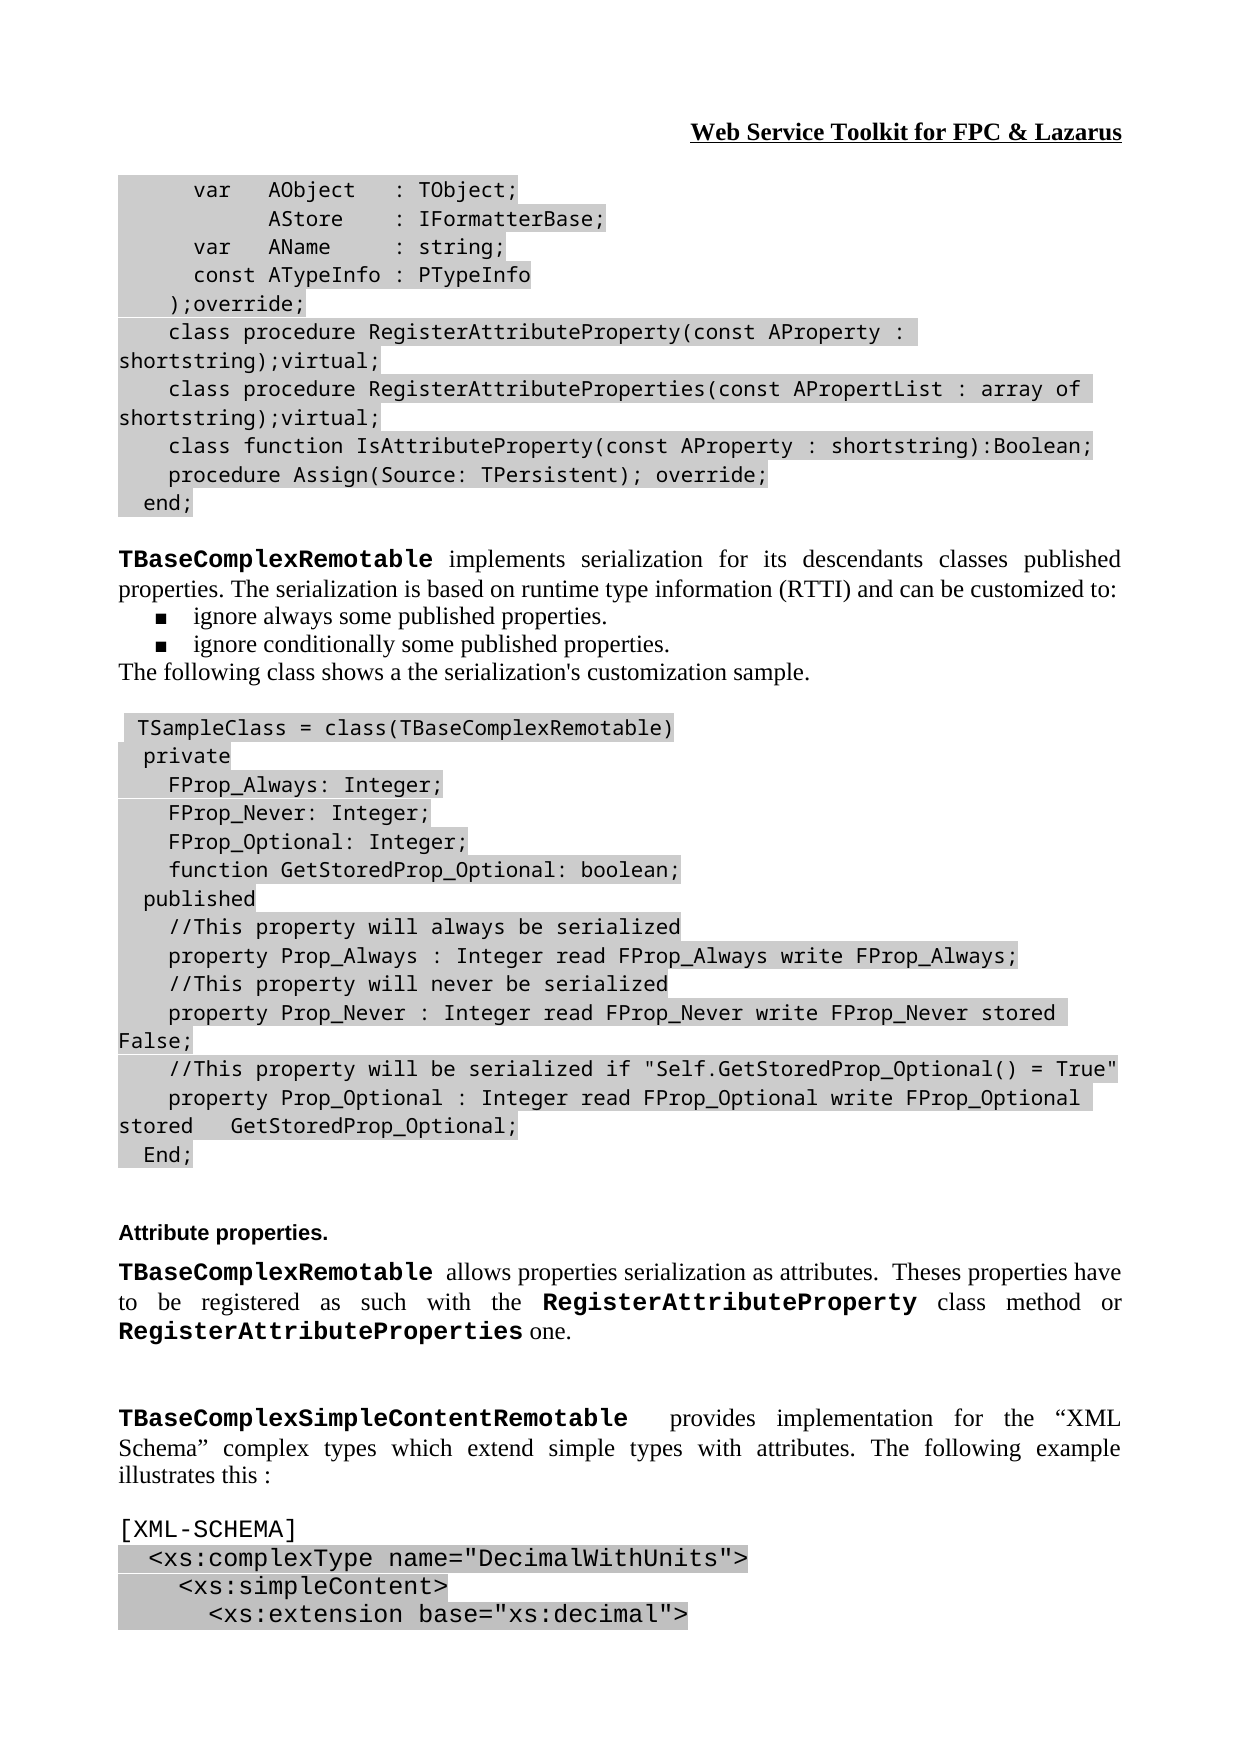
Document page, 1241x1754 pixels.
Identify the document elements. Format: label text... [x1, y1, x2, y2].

text TSampleClass = class(TBaseComplexRemotable) [118, 713, 1122, 742]
subtitle Attribute properties. [118, 1221, 1122, 1245]
text //This property will be serialized if "Self.GetStoredProp_Optional() = True" [118, 1054, 1122, 1083]
text End; [118, 1140, 1122, 1168]
text );override; [118, 289, 1122, 317]
text <xs:extension base="xs:decimal"> [118, 1602, 1122, 1630]
text TBaseComplexRemotable implements serialization for its descendants classes published properties. The serialization is based on runtime type information (RTTI) and can be customized to: [118, 545, 1122, 602]
text var AObject : TObject; [118, 175, 1122, 204]
text AStore : IFormatterBase; [118, 204, 1122, 232]
text function GetStoredProp_Optional: boolean; [118, 855, 1122, 884]
text FProp_Never: Integer; [118, 798, 1122, 827]
text //This property will always be serialized [118, 912, 1122, 941]
list ignore always some published properties. [156, 602, 1122, 630]
text <xs:complexType name="DecimalWithUnits"> [118, 1545, 1122, 1573]
text [XML-SCHEMA] [118, 1517, 1122, 1545]
list ignore conditionally some published properties. [156, 630, 1122, 658]
text property Prop_Never : Integer read FProp_Never write FProp_Never stored False; [118, 998, 1122, 1054]
text property Prop_Optional : Integer read FProp_Optional write FProp_Optional stored GetStoredProp_Optional; [118, 1083, 1122, 1140]
text const ATypeInfo : PTypeInfo [118, 261, 1122, 289]
text class procedure RegisterAttributeProperty(const AProperty : shortstring);virtual; [118, 317, 1122, 374]
text end; [118, 488, 1122, 517]
text property Prop_Always : Integer read FProp_Always write FProp_Always; [118, 941, 1122, 969]
text <xs:simpleContent> [118, 1573, 1122, 1602]
text The following class shows a the serialization's customization sample. [118, 658, 1122, 686]
text class procedure RegisterAttributeProperties(const APropertList : array of shortstring);virtual; [118, 374, 1122, 431]
text //This property will never be serialized [118, 969, 1122, 998]
text procedure Assign(Source: TPersistent); override; [118, 460, 1122, 488]
text class function IsAttributeProperty(const AProperty : shortstring):Boolean; [118, 431, 1122, 460]
text var AName : string; [118, 232, 1122, 261]
text FProp_Optional: Integer; [118, 827, 1122, 855]
text TBaseComplexSimpleContentRemotable provides implementation for the “XML Schema” complex types which extend simple types with attributes. The following example illustrates this : [118, 1404, 1122, 1489]
text private [118, 742, 1122, 770]
text FProp_Always: Integer; [118, 770, 1122, 798]
text published [118, 884, 1122, 912]
text TBaseComplexRemotable allows properties serialization as attributes. Theses properties have to be registered as such with the RegisterAttributeProperty class method or RegisterAttributeProperties one. [118, 1258, 1122, 1347]
